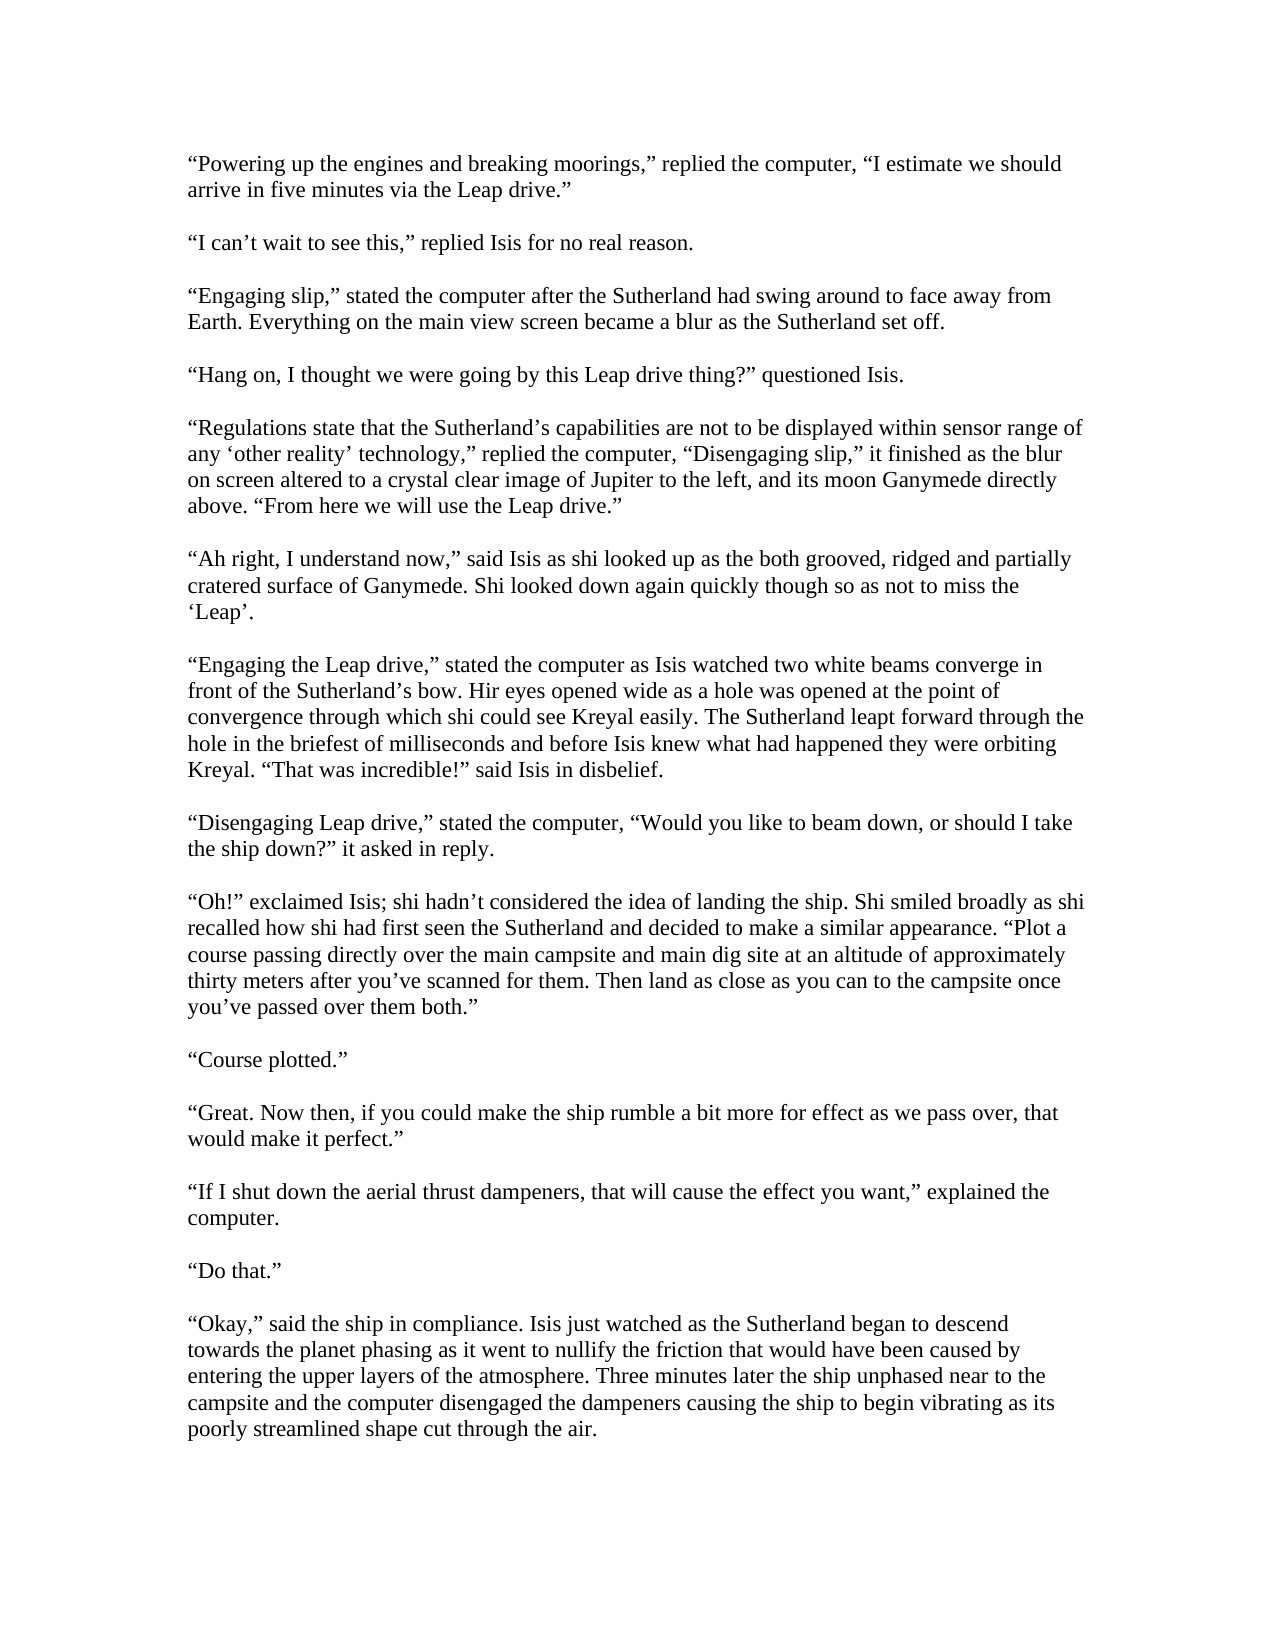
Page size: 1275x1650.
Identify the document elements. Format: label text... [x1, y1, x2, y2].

text “Do that.” [187, 1257, 1087, 1283]
text “If I shut down the aerial thrust dampeners, that will cause the effect you want,” explained the computer. [187, 1178, 1087, 1231]
text “Hang on, I thought we were going by this Leap drive thing?” questioned Isis. [187, 361, 1087, 387]
text “Regulations state that the Sutherland’s capabilities are not to be displayed within sensor range of any ‘other reality’ technology,” replied the computer, “Disengaging slip,” it finished as the blur on screen altered to a crystal clear image of Jupiter to the left, and its moon Ganymede directly above. “From here we will use the Leap drive.” [187, 413, 1087, 519]
text “Powering up the engines and breaking moorings,” replied the computer, “I estimate we should arrive in five minutes via the Leap drive.” [187, 150, 1087, 203]
text “Ah right, I understand now,” said Isis as shi looked up as the both grooved, ridged and partially cratered surface of Ganymede. Shi looked down again quickly though so as not to miss the ‘Leap’. [187, 545, 1087, 624]
text “Okay,” said the ship in compliance. Isis just watched as the Sutherland began to descend towards the planet phasing as it went to nullify the friction that would have been caused by entering the upper layers of the atmosphere. Three minutes later the ship unphased near to the campsite and the computer disengaged the dampeners causing the ship to begin vibrating as its poorly streamlined shape cut through the air. [187, 1309, 1087, 1441]
text “I can’t wait to see this,” replied Isis for no real reason. [187, 229, 1087, 255]
text “Oh!” exclaimed Isis; shi hadn’t considered the idea of landing the ship. Shi smiled broadly as shi recalled how shi had first seen the Sutherland and decided to make a similar appearance. “Plot a course passing directly over the main campsite and main dig site at an altitude of approximately thirty meters after you’ve scanned for them. Then land as close as you can to the campsite once you’ve passed over them both.” [187, 888, 1087, 1020]
text “Engaging slip,” stated the computer after the Sutherland had swing around to face away from Earth. Everything on the main view screen became a blur as the Sutherland set off. [187, 282, 1087, 334]
text “Engaging the Leap drive,” stated the computer as Isis watched two white beams converge in front of the Sutherland’s bow. Hir eyes opened wide as a hole was opened at the point of convergence through which shi could see Kreyal easily. The Sutherland leapt forward through the hole in the briefest of milliseconds and before Isis knew what had happened they were orbiting Kreyal. “That was incredible!” said Isis in disbelief. [187, 651, 1087, 782]
text “Disengaging Leap drive,” stated the computer, “Would you like to beam down, or should I take the ship down?” it asked in reply. [187, 809, 1087, 862]
text “Great. Now then, if you could make the ship rumble a bit more for effect as we pass over, that would make it perfect.” [187, 1099, 1087, 1151]
text “Course plotted.” [187, 1046, 1087, 1072]
